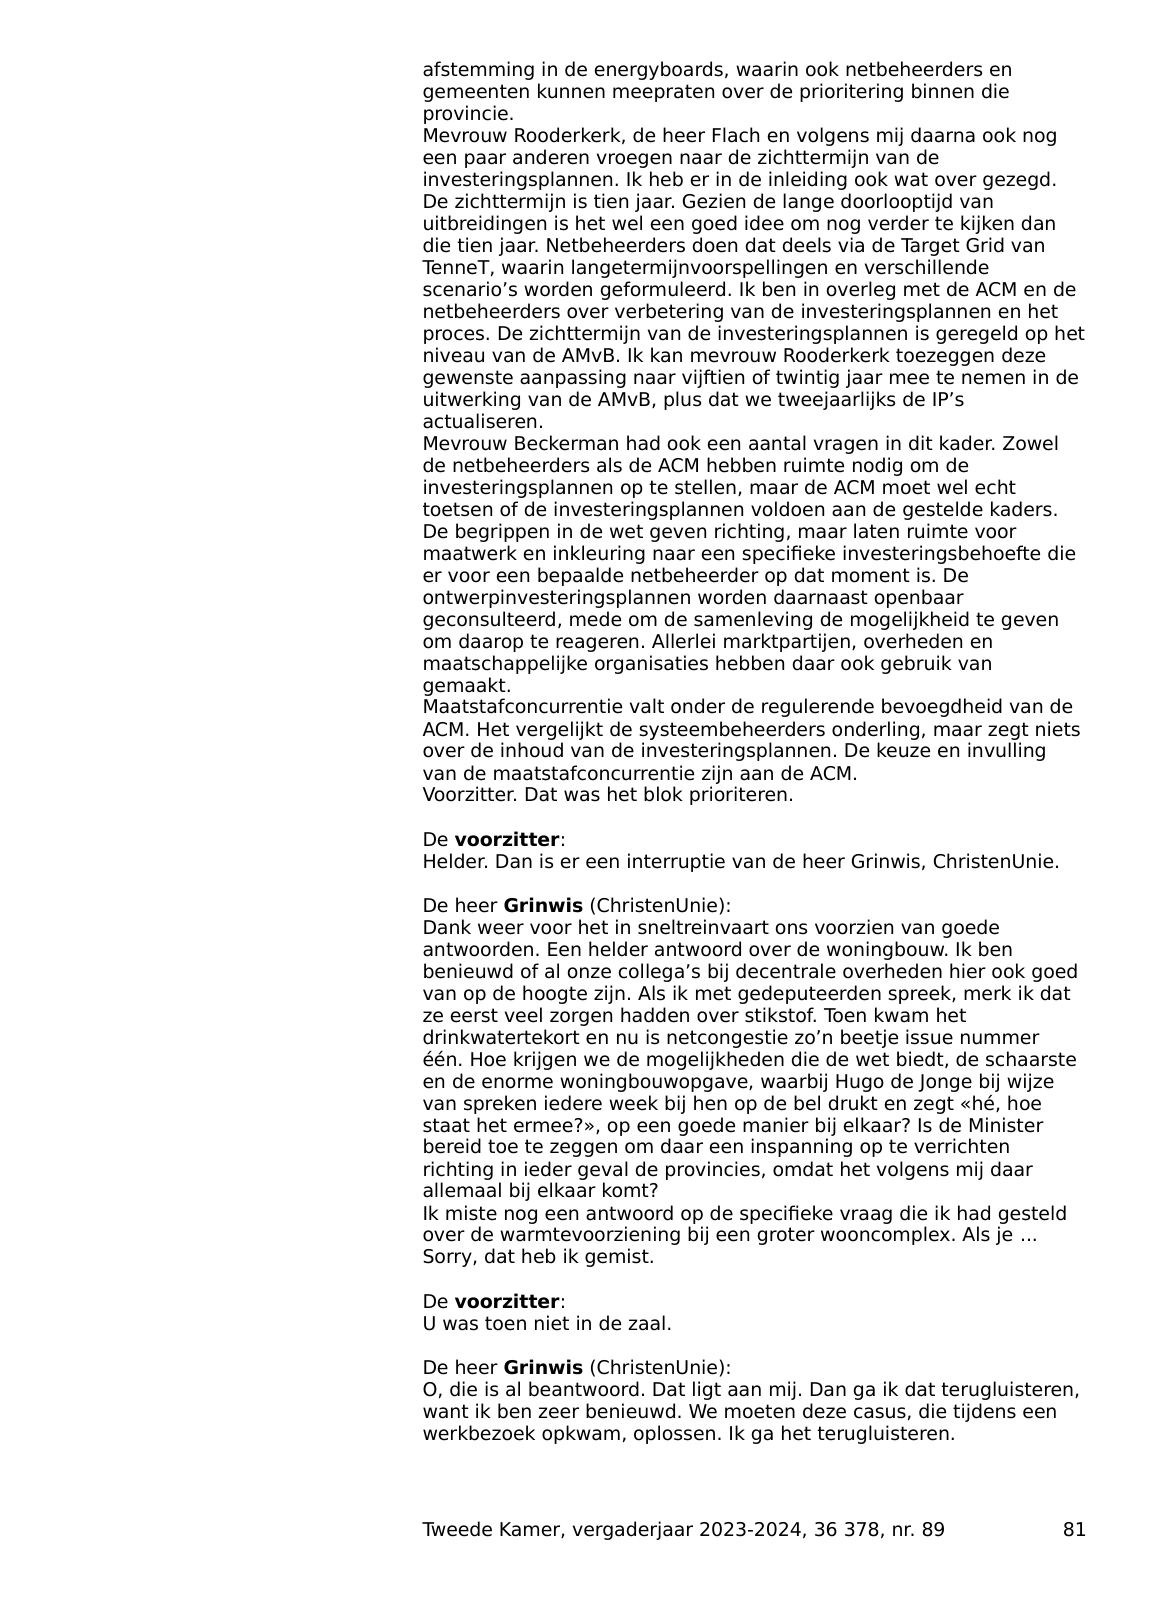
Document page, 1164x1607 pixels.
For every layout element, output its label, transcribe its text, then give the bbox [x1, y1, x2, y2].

text De heer Grinwis (ChristenUnie): [422, 1357, 1087, 1379]
text De voorzitter: [422, 828, 1087, 851]
text O, die is al beantwoord. Dat ligt aan mij. Dan ga ik dat terugluisteren, want ik ben zeer benieuwd. We moeten deze casus, die tijdens een werkbezoek opkwam, oplossen. Ik ga het terugluisteren. [422, 1379, 1087, 1444]
text Voorzitter. Dat was het blok prioriteren. [422, 784, 1087, 806]
text Mevrouw Beckerman had ook een aantal vragen in dit kader. Zowel de netbeheerders als de ACM hebben ruimte nodig om de investeringsplannen op te stellen, maar de ACM moet wel echt toetsen of de investeringsplannen voldoen aan de gestelde kaders. De begrippen in de wet geven richting, maar laten ruimte voor maatwerk en inkleuring naar een specifieke investeringsbehoefte die er voor een bepaalde netbeheerder op dat moment is. De ontwerpinvesteringsplannen worden daarnaast openbaar geconsulteerd, mede om de samenleving de mogelijkheid te geven om daarop te reageren. Allerlei marktpartijen, overheden en maatschappelijke organisaties hebben daar ook gebruik van gemaakt. [422, 433, 1087, 696]
text Maatstafconcurrentie valt onder de regulerende bevoegdheid van de ACM. Het vergelijkt de systeembeheerders onderling, maar zegt niets over de inhoud van de investeringsplannen. De keuze en invulling van de maatstafconcurrentie zijn aan de ACM. [422, 696, 1087, 784]
text Mevrouw Rooderkerk, de heer Flach en volgens mij daarna ook nog een paar anderen vroegen naar de zichttermijn van de investeringsplannen. Ik heb er in de inleiding ook wat over gezegd. De zichttermijn is tien jaar. Gezien de lange doorlooptijd van uitbreidingen is het wel een goed idee om nog verder te kijken dan die tien jaar. Netbeheerders doen dat deels via de Target Grid van TenneT, waarin langetermijnvoorspellingen en verschillende scenario’s worden geformuleerd. Ik ben in overleg met de ACM en de netbeheerders over verbetering van de investeringsplannen en het proces. De zichttermijn van de investeringsplannen is geregeld op het niveau van de AMvB. Ik kan mevrouw Rooderkerk toezeggen deze gewenste aanpassing naar vijftien of twintig jaar mee te nemen in de uitwerking van de AMvB, plus dat we tweejaarlijks de IP’s actualiseren. [422, 125, 1087, 433]
text De voorzitter: [422, 1291, 1087, 1312]
text De heer Grinwis (ChristenUnie): [422, 895, 1087, 917]
text Helder. Dan is er een interruptie van de heer Grinwis, ChristenUnie. [422, 851, 1087, 872]
text Dank weer voor het in sneltreinvaart ons voorzien van goede antwoorden. Een helder antwoord over de woningbouw. Ik ben benieuwd of al onze collega’s bij decentrale overheden hier ook goed van op de hoogte zijn. Als ik met gedeputeerden spreek, merk ik dat ze eerst veel zorgen hadden over stikstof. Toen kwam het drinkwatertekort en nu is netcongestie zo’n beetje issue nummer één. Hoe krijgen we de mogelijkheden die de wet biedt, de schaarste en de enorme woningbouwopgave, waarbij Hugo de Jonge bij wijze van spreken iedere week bij hen op de bel drukt en zegt «hé, hoe staat het ermee?», op een goede manier bij elkaar? Is de Minister bereid toe te zeggen om daar een inspanning op te verrichten richting in ieder geval de provincies, omdat het volgens mij daar allemaal bij elkaar komt? [422, 917, 1087, 1202]
text U was toen niet in de zaal. [422, 1312, 1087, 1334]
text Ik miste nog een antwoord op de specifieke vraag die ik had gesteld over de warmtevoorziening bij een groter wooncomplex. Als je ... Sorry, dat heb ik gemist. [422, 1202, 1087, 1268]
text afstemming in de energyboards, waarin ook netbeheerders en gemeenten kunnen meepraten over de prioritering binnen die provincie. [422, 59, 1087, 125]
